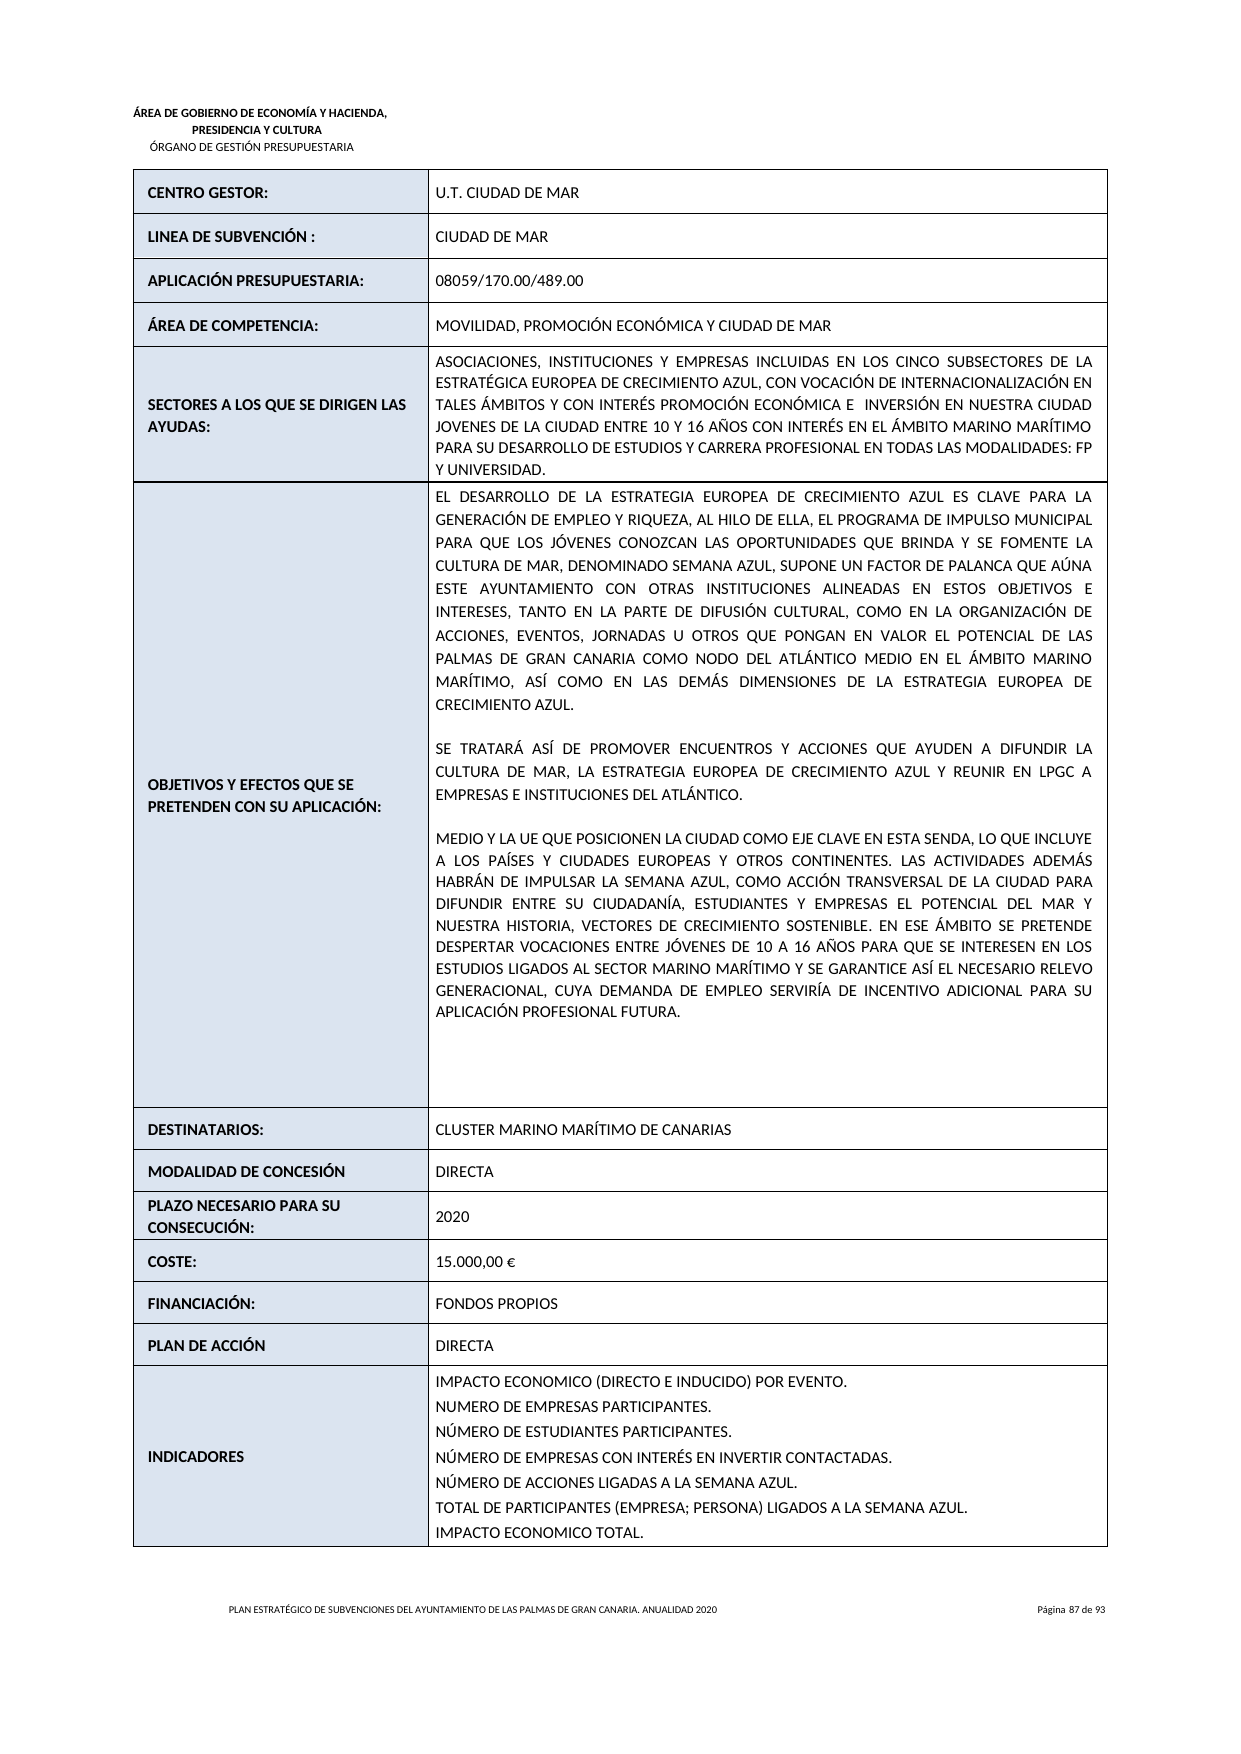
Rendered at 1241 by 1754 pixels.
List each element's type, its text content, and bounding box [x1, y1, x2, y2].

table_header U.T. CIUDAD DE MAR [429, 170, 1107, 213]
table_cell DESTINATARIOS: [134, 1108, 428, 1149]
table_cell SECTORES A LOS QUE SE DIRIGEN LAS AYUDAS: [134, 347, 428, 481]
table_cell DIRECTA [429, 1324, 1107, 1365]
table_cell INDICADORES [134, 1366, 428, 1546]
table_cell ÁREA DE COMPETENCIA: [134, 303, 428, 346]
table_cell FONDOS PROPIOS [429, 1282, 1107, 1323]
table_cell MODALIDAD DE CONCESIÓN [134, 1150, 428, 1191]
table_cell APLICACIÓN PRESUPUESTARIA: [134, 259, 428, 302]
table_cell COSTE: [134, 1240, 428, 1281]
table_cell IMPACTO ECONOMICO (DIRECTO E INDUCIDO) POR EVENTO. NUMERO DE EMPRESAS PARTICIPANTES. NÚMERO DE ESTUDIANTES PARTICIPANTES. NÚMERO DE EMPRESAS CON INTERÉS EN INVERTIR CONTACTADAS. NÚMERO DE ACCIONES LIGADAS A LA SEMANA AZUL. TOTAL DE PARTICIPANTES (EMPRESA; PERSONA) LIGADOS A LA SEMANA AZUL. IMPACTO ECONOMICO TOTAL. [429, 1366, 1107, 1546]
table_cell PLAZO NECESARIO PARA SU CONSECUCIÓN: [134, 1192, 428, 1239]
table_cell LINEA DE SUBVENCIÓN : [134, 214, 428, 257]
table_cell 08059/170.00/489.00 [429, 259, 1107, 302]
table_cell FINANCIACIÓN: [134, 1282, 428, 1323]
table_header CENTRO GESTOR: [134, 170, 428, 213]
table_cell 2020 [429, 1192, 1107, 1239]
table_cell PLAN DE ACCIÓN [134, 1324, 428, 1365]
table_cell MOVILIDAD, PROMOCIÓN ECONÓMICA Y CIUDAD DE MAR [429, 303, 1107, 346]
table_cell CIUDAD DE MAR [429, 214, 1107, 257]
table_cell CLUSTER MARINO MARÍTIMO DE CANARIAS [429, 1108, 1107, 1149]
table_cell OBJETIVOS Y EFECTOS QUE SE PRETENDEN CON SU APLICACIÓN: [134, 483, 428, 1107]
table_cell EL DESARROLLO DE LA ESTRATEGIA EUROPEA DE CRECIMIENTO AZUL ES CLAVE PARA LA GENERACIÓN DE EMPLEO Y RIQUEZA, AL HILO DE ELLA, EL PROGRAMA DE IMPULSO MUNICIPAL PARA QUE LOS JÓVENES CONOZCAN LAS OPORTUNIDADES QUE BRINDA Y SE FOMENTE LA CULTURA DE MAR, DENOMINADO SEMANA AZUL, SUPONE UN FACTOR DE PALANCA QUE AÚNA ESTE AYUNTAMIENTO CON OTRAS INSTITUCIONES ALINEADAS EN ESTOS OBJETIVOS E INTERESES, TANTO EN LA PARTE DE DIFUSIÓN CULTURAL, COMO EN LA ORGANIZACIÓN DE ACCIONES, EVENTOS, JORNADAS U OTROS QUE PONGAN EN VALOR EL POTENCIAL DE LAS PALMAS DE GRAN CANARIA COMO NODO DEL ATLÁNTICO MEDIO EN EL ÁMBITO MARINO MARÍTIMO, ASÍ COMO EN LAS DEMÁS DIMENSIONES DE LA ESTRATEGIA EUROPEA DE CRECIMIENTO AZUL. SE TRATARÁ ASÍ DE PROMOVER ENCUENTROS Y ACCIONES QUE AYUDEN A DIFUNDIR LA CULTURA DE MAR, LA ESTRATEGIA EUROPEA DE CRECIMIENTO AZUL Y REUNIR EN LPGC A EMPRESAS E INSTITUCIONES DEL ATLÁNTICO. MEDIO Y LA UE QUE POSICIONEN LA CIUDAD COMO EJE CLAVE EN ESTA SENDA, LO QUE INCLUYE A LOS PAÍSES Y CIUDADES EUROPEAS Y OTROS CONTINENTES. LAS ACTIVIDADES ADEMÁS HABRÁN DE IMPULSAR LA SEMANA AZUL, COMO ACCIÓN TRANSVERSAL DE LA CIUDAD PARA DIFUNDIR ENTRE SU CIUDADANÍA, ESTUDIANTES Y EMPRESAS EL POTENCIAL DEL MAR Y NUESTRA HISTORIA, VECTORES DE CRECIMIENTO SOSTENIBLE. EN ESE ÁMBITO SE PRETENDE DESPERTAR VOCACIONES ENTRE JÓVENES DE 10 A 16 AÑOS PARA QUE SE INTERESEN EN LOS ESTUDIOS LIGADOS AL SECTOR MARINO MARÍTIMO Y SE GARANTICE ASÍ EL NECESARIO RELEVO GENERACIONAL, CUYA DEMANDA DE EMPLEO SERVIRÍA DE INCENTIVO ADICIONAL PARA SU APLICACIÓN PROFESIONAL FUTURA. [429, 483, 1107, 1107]
table_cell DIRECTA [429, 1150, 1107, 1191]
table_cell 15.000,00 € [429, 1240, 1107, 1281]
table_cell ASOCIACIONES, INSTITUCIONES Y EMPRESAS INCLUIDAS EN LOS CINCO SUBSECTORES DE LA ESTRATÉGICA EUROPEA DE CRECIMIENTO AZUL, CON VOCACIÓN DE INTERNACIONALIZACIÓN EN TALES ÁMBITOS Y CON INTERÉS PROMOCIÓN ECONÓMICA E INVERSIÓN EN NUESTRA CIUDAD JOVENES DE LA CIUDAD ENTRE 10 Y 16 AÑOS CON INTERÉS EN EL ÁMBITO MARINO MARÍTIMO PARA SU DESARROLLO DE ESTUDIOS Y CARRERA PROFESIONAL EN TODAS LAS MODALIDADES: FP Y UNIVERSIDAD. [429, 347, 1107, 481]
